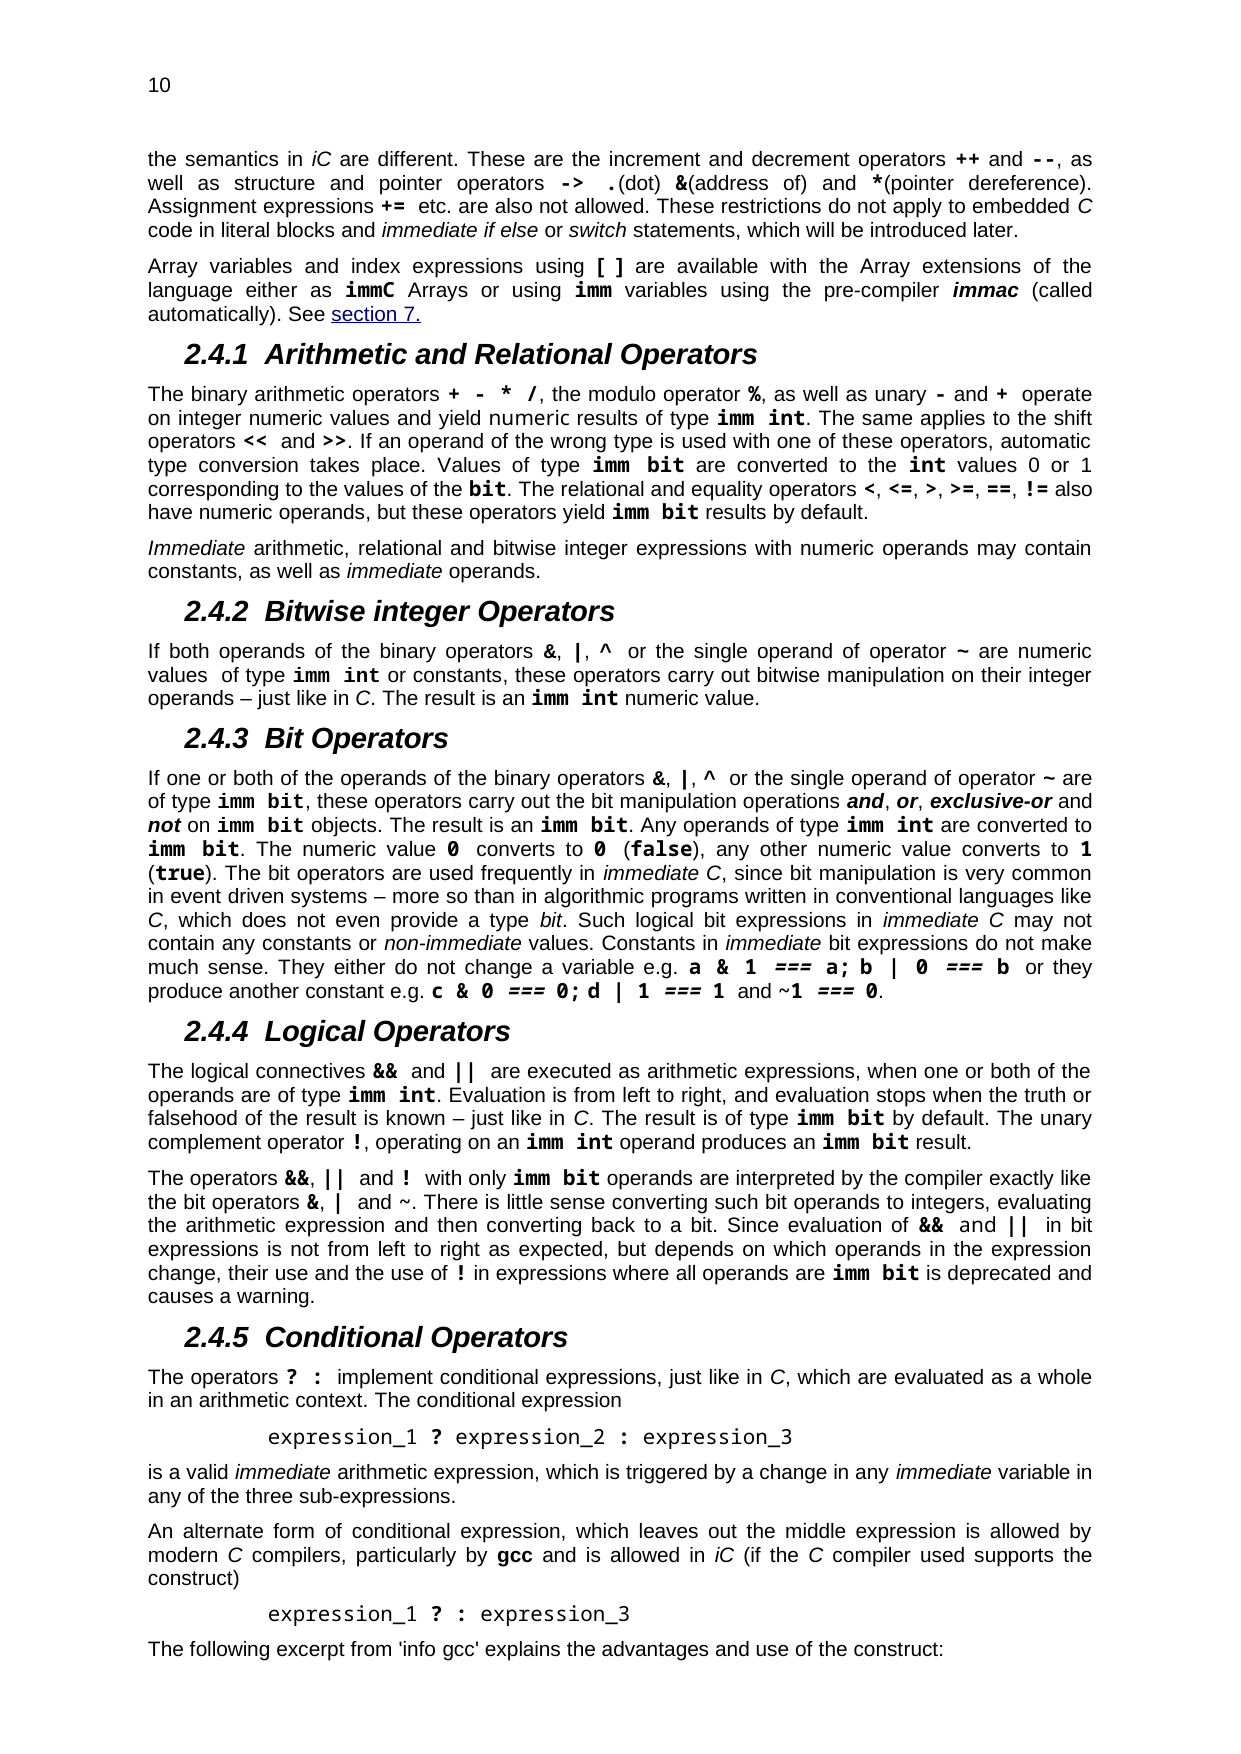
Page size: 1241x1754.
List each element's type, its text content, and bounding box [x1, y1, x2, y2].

text The operators &&, || and ! with only imm bit operands are interpreted by the compiler exactly like the bit operators &, | and ~. There is little sense converting such bit operands to integers, evaluating the arithmetic expression and then converting back to a bit. Since evaluation of && and || in bit expressions is not from left to right as expected, but depends on which operands in the expression change, their use and the use of ! in expressions where all operands are imm bit is deprecated and causes a warning. [148, 1167, 1092, 1309]
text If one or both of the operands of the binary operators &, |, ^ or the single operand of operator ~ are of type imm bit, these operators carry out the bit manipulation operations and, or, exclusive-or and not on imm bit objects. The result is an imm bit. Any operands of type imm int are converted to imm bit. The numeric value 0 converts to 0 (false), any other numeric value converts to 1 (true). The bit operators are used frequently in immediate C, since bit manipulation is very common in event driven systems – more so than in algorithmic programs written in conventional languages like C, which does not even provide a type bit. Such logical bit expressions in immediate C may not contain any constants or non-immediate values. Constants in immediate bit expressions do not make much sense. They either do not change a variable e.g. a & 1 === a; b | 0 === b or they produce another constant e.g. c & 0 === 0; d | 1 === 1 and ~1 === 0. [148, 766, 1092, 1003]
text If both operands of the binary operators &, |, ^ or the single operand of operator ~ are numeric values of type imm int or constants, these operators carry out bitwise manipulation on their integer operands – just like in C. The result is an imm int numeric value. [148, 639, 1092, 710]
text expression_1 ? expression_2 : expression_3 [268, 1425, 1092, 1449]
text expression_1 ? : expression_3 [268, 1602, 1092, 1626]
text the semantics in iC are different. These are the increment and decrement operators ++ and --, as well as structure and pointer operators -> .(dot) &(address of) and *(pointer dereference). Assignment expressions += etc. are also not allowed. These restrictions do not apply to embedded C code in literal blocks and immediate if else or switch statements, which will be introduced later. [148, 148, 1092, 242]
text Immediate arithmetic, relational and bitwise integer expressions with numeric operands may contain constants, as well as immediate operands. [148, 536, 1092, 583]
text The following excerpt from 'info gcc' explains the advantages and use of the construct: [148, 1638, 1092, 1661]
text The binary arithmetic operators + - * /, the modulo operator %, as well as unary - and + operate on integer numeric values and yield numeric results of type imm int. The same applies to the shift operators << and >>. If an operand of the wrong type is used with one of these operators, automatic type conversion takes place. Values of type imm bit are converted to the int values 0 or 1 corresponding to the values of the bit. The relational and equality operators <, <=, >, >=, ==, != also have numeric operands, but these operators yield imm bit results by default. [148, 382, 1092, 524]
subtitle Conditional Operators [184, 1321, 1092, 1354]
text An alternate form of conditional expression, which leaves out the middle expression is allowed by modern C compilers, particularly by gcc and is allowed in iC (if the C compiler used supports the construct) [148, 1520, 1092, 1591]
text The operators ? : implement conditional expressions, just like in C, which are evaluated as a whole in an arithmetic context. The conditional expression [148, 1365, 1092, 1413]
subtitle Bit Operators [184, 722, 1092, 755]
subtitle Logical Operators [184, 1015, 1092, 1048]
text Array variables and index expressions using [ ] are available with the Array extensions of the language either as immC Arrays or using imm variables using the pre-compiler immac (called automatically). See section 7. [148, 255, 1092, 326]
text is a valid immediate arithmetic expression, which is triggered by a change in any immediate variable in any of the three sub-expressions. [148, 1461, 1092, 1508]
text The logical connectives && and || are executed as arithmetic expressions, when one or both of the operands are of type imm int. Evaluation is from left to right, and evaluation stops when the truth or falsehood of the result is known – just like in C. The result is of type imm bit by default. The unary complement operator !, operating on an imm int operand produces an imm bit result. [148, 1060, 1092, 1154]
subtitle Bitwise integer Operators [184, 595, 1092, 628]
subtitle Arithmetic and Relational Operators [184, 338, 1092, 371]
